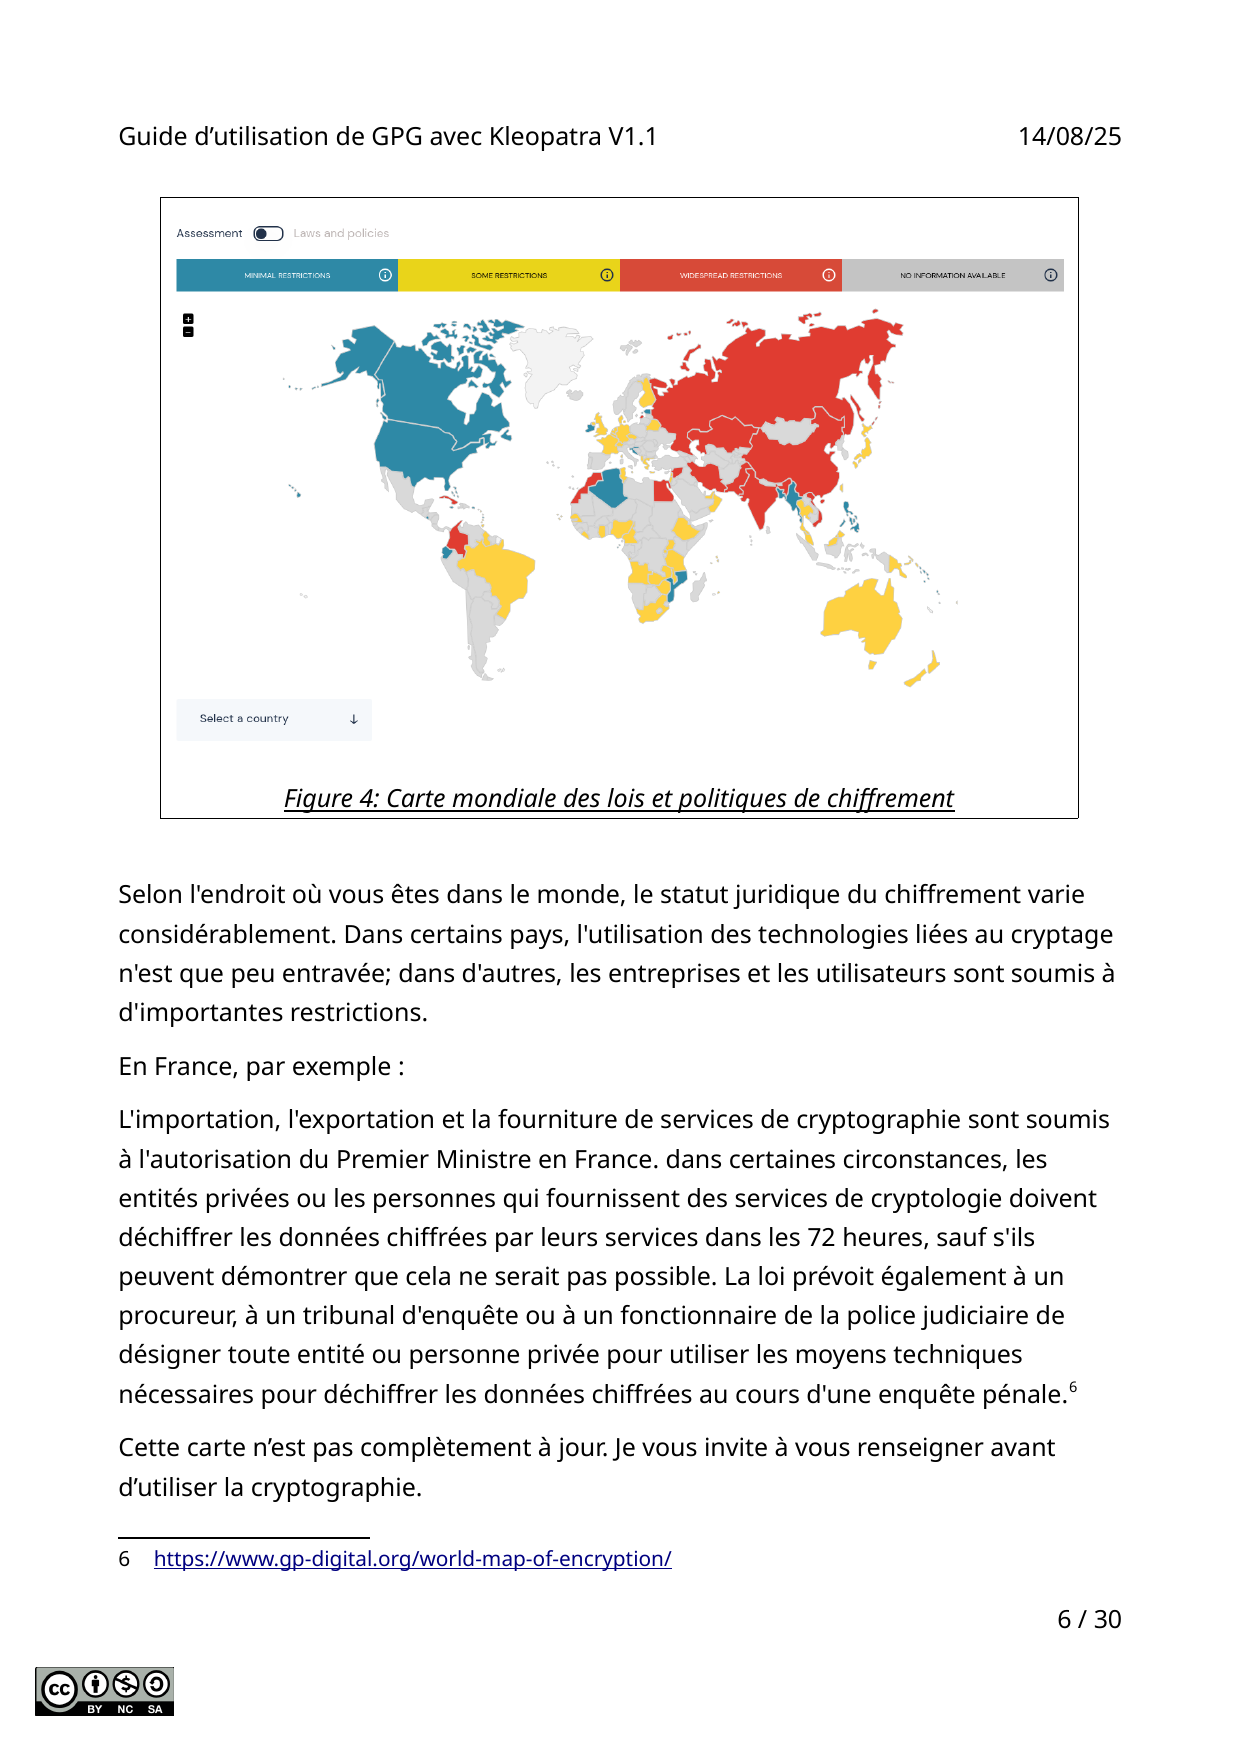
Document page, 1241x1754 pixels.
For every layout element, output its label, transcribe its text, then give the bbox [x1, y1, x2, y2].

text L'importation, l'exportation et la fourniture de services de cryptographie sont soumis à l'autorisation du Premier Ministre en France. dans certaines circonstances, les entités privées ou les personnes qui fournissent des services de cryptologie doivent déchiffrer les données chiffrées par leurs services dans les 72 heures, sauf s'ils peuvent démontrer que cela ne serait pas possible. La loi prévoit également à un procureur, à un tribunal d'enquête ou à un fonctionnaire de la police judiciaire de désigner toute entité ou personne privée pour utiliser les moyens techniques nécessaires pour déchiffrer les données chiffrées au cours d'une enquête pénale. [118, 1102, 1122, 1410]
text Cette carte n’est pas complètement à jour. Je vous invite à vous renseigner avant d’utiliser la cryptographie. [118, 1430, 1122, 1503]
text Selon l'endroit où vous êtes dans le monde, le statut juridique du chiffrement varie considérablement. Dans certains pays, l'utilisation des technologies liées au cryptage n'est que peu entravée; dans d'autres, les entreprises et les utilisateurs sont soumis à d'importantes restrictions. [118, 877, 1122, 1029]
text En France, par exemple : [118, 1048, 1122, 1082]
picture [163, 212, 1076, 769]
text https://www.gp-digital.org/world-map-of-encryption/ [118, 1544, 1122, 1572]
text Figure 4: Carte mondiale des lois et politiques de chiffrement [163, 769, 1075, 815]
picture [35, 1667, 174, 1716]
